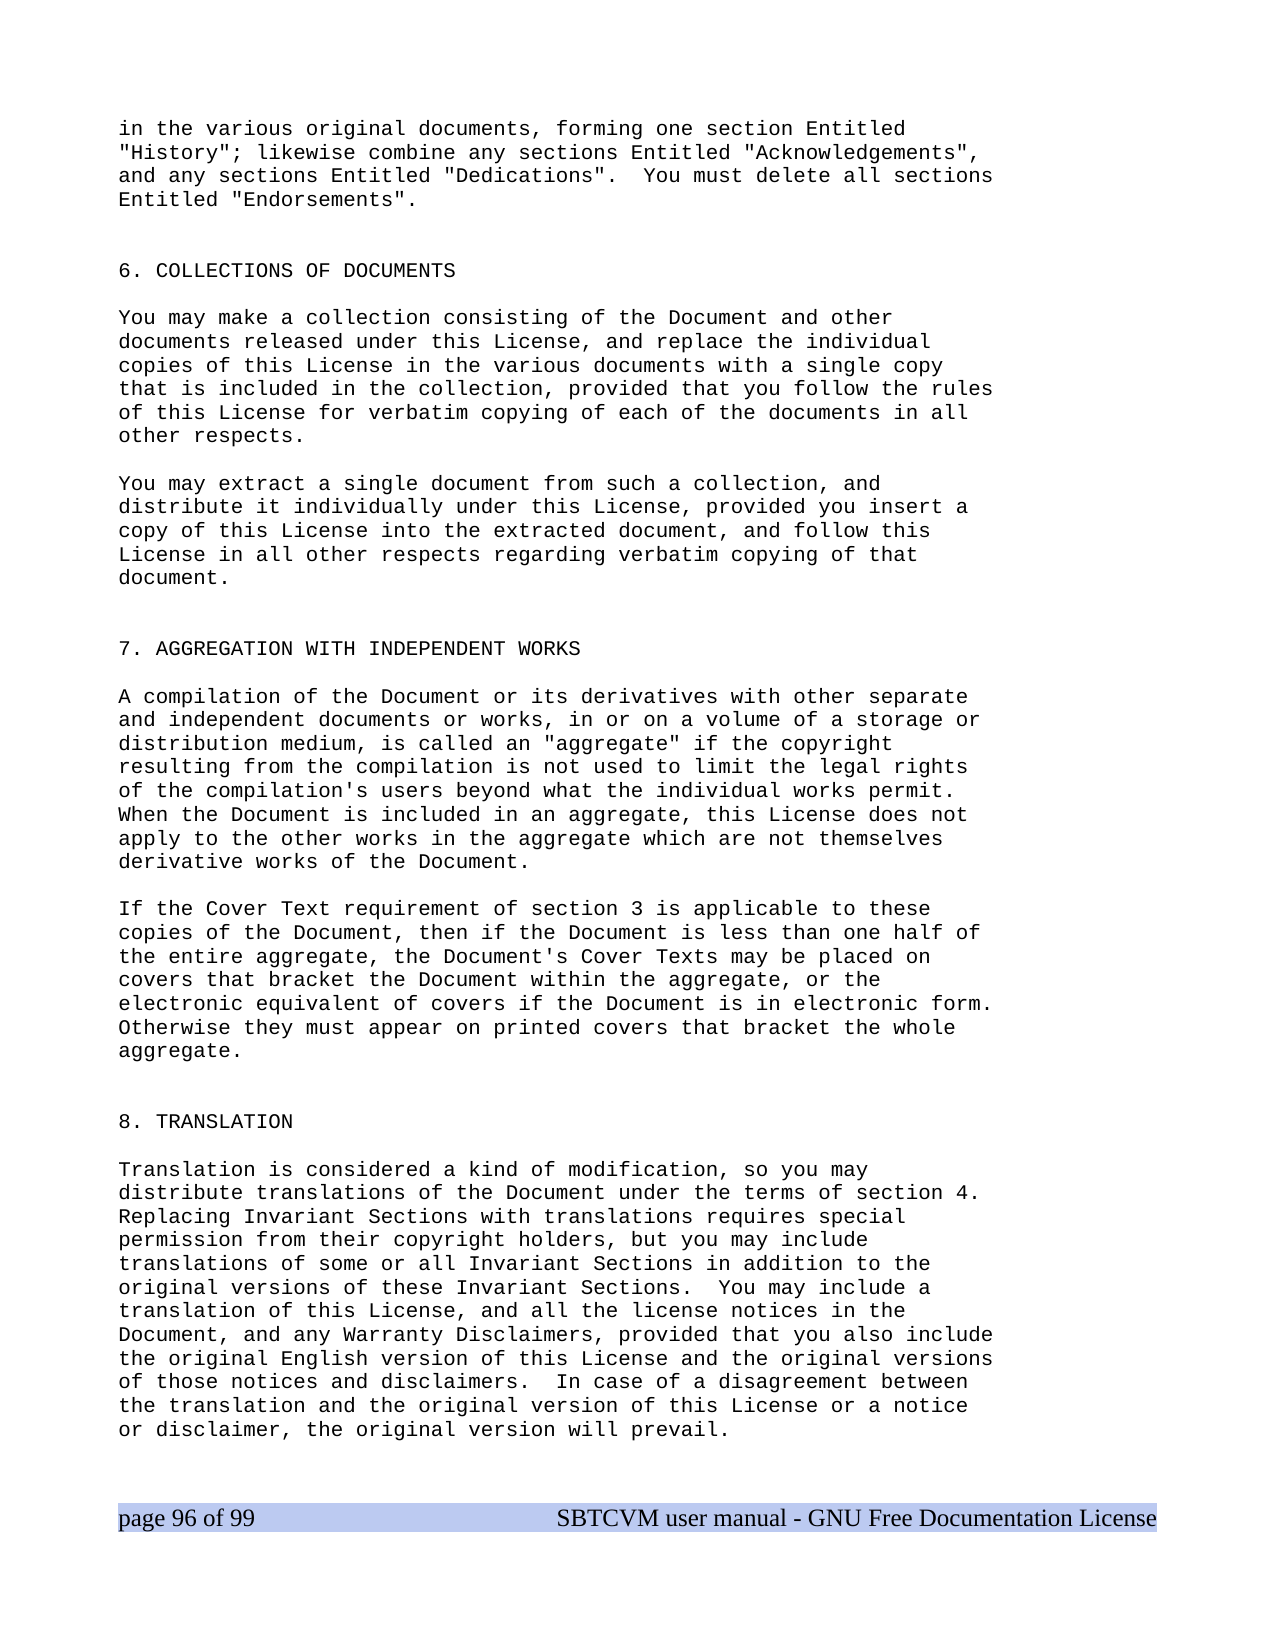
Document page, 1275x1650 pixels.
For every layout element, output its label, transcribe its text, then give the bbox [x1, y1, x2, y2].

text Translation is considered a kind of modification, so you may [118, 1158, 1157, 1182]
text documents released under this License, and replace the individual [118, 331, 1157, 354]
text If the Cover Text requirement of section 3 is applicable to these [118, 898, 1157, 922]
text copy of this License into the extracted document, and follow this [118, 520, 1157, 544]
text You may extract a single document from such a collection, and [118, 473, 1157, 496]
text original versions of these Invariant Sections. You may include a [118, 1277, 1157, 1300]
text distribute it individually under this License, provided you insert a [118, 496, 1157, 520]
text copies of the Document, then if the Document is less than one half of [118, 922, 1157, 946]
text that is included in the collection, provided that you follow the rules [118, 378, 1157, 402]
text 8. TRANSLATION [118, 1111, 1157, 1135]
text in the various original documents, forming one section Entitled [118, 118, 1157, 142]
text document. [118, 567, 1157, 591]
text License in all other respects regarding verbatim copying of that [118, 544, 1157, 567]
text of the compilation's users beyond what the individual works permit. [118, 780, 1157, 804]
text aggregate. [118, 1040, 1157, 1064]
text or disclaimer, the original version will prevail. [118, 1419, 1157, 1442]
text apply to the other works in the aggregate which are not themselves [118, 827, 1157, 851]
text translations of some or all Invariant Sections in addition to the [118, 1253, 1157, 1277]
text the translation and the original version of this License or a notice [118, 1395, 1157, 1419]
text covers that bracket the Document within the aggregate, or the [118, 969, 1157, 993]
text Replacing Invariant Sections with translations requires special [118, 1206, 1157, 1229]
text resulting from the compilation is not used to limit the legal rights [118, 757, 1157, 780]
text copies of this License in the various documents with a single copy [118, 354, 1157, 378]
text permission from their copyright holders, but you may include [118, 1229, 1157, 1253]
text When the Document is included in an aggregate, this License does not [118, 804, 1157, 827]
text translation of this License, and all the license notices in the [118, 1300, 1157, 1324]
text the original English version of this License and the original versions [118, 1348, 1157, 1371]
text of this License for verbatim copying of each of the documents in all [118, 402, 1157, 426]
text 7. AGGREGATION WITH INDEPENDENT WORKS [118, 638, 1157, 662]
text and any sections Entitled "Dedications". You must delete all sections [118, 165, 1157, 189]
text and independent documents or works, in or on a volume of a storage or [118, 709, 1157, 733]
text distribute translations of the Document under the terms of section 4. [118, 1182, 1157, 1206]
text other respects. [118, 426, 1157, 449]
text distribution medium, is called an "aggregate" if the copyright [118, 733, 1157, 757]
text You may make a collection consisting of the Document and other [118, 307, 1157, 331]
text the entire aggregate, the Document's Cover Texts may be placed on [118, 946, 1157, 969]
text derivative works of the Document. [118, 851, 1157, 875]
text A compilation of the Document or its derivatives with other separate [118, 686, 1157, 709]
text Document, and any Warranty Disclaimers, provided that you also include [118, 1324, 1157, 1348]
text Otherwise they must appear on printed covers that bracket the whole [118, 1017, 1157, 1040]
text electronic equivalent of covers if the Document is in electronic form. [118, 993, 1157, 1017]
text 6. COLLECTIONS OF DOCUMENTS [118, 260, 1157, 284]
text Entitled "Endorsements". [118, 189, 1157, 213]
text of those notices and disclaimers. In case of a disagreement between [118, 1371, 1157, 1395]
text "History"; likewise combine any sections Entitled "Acknowledgements", [118, 142, 1157, 165]
